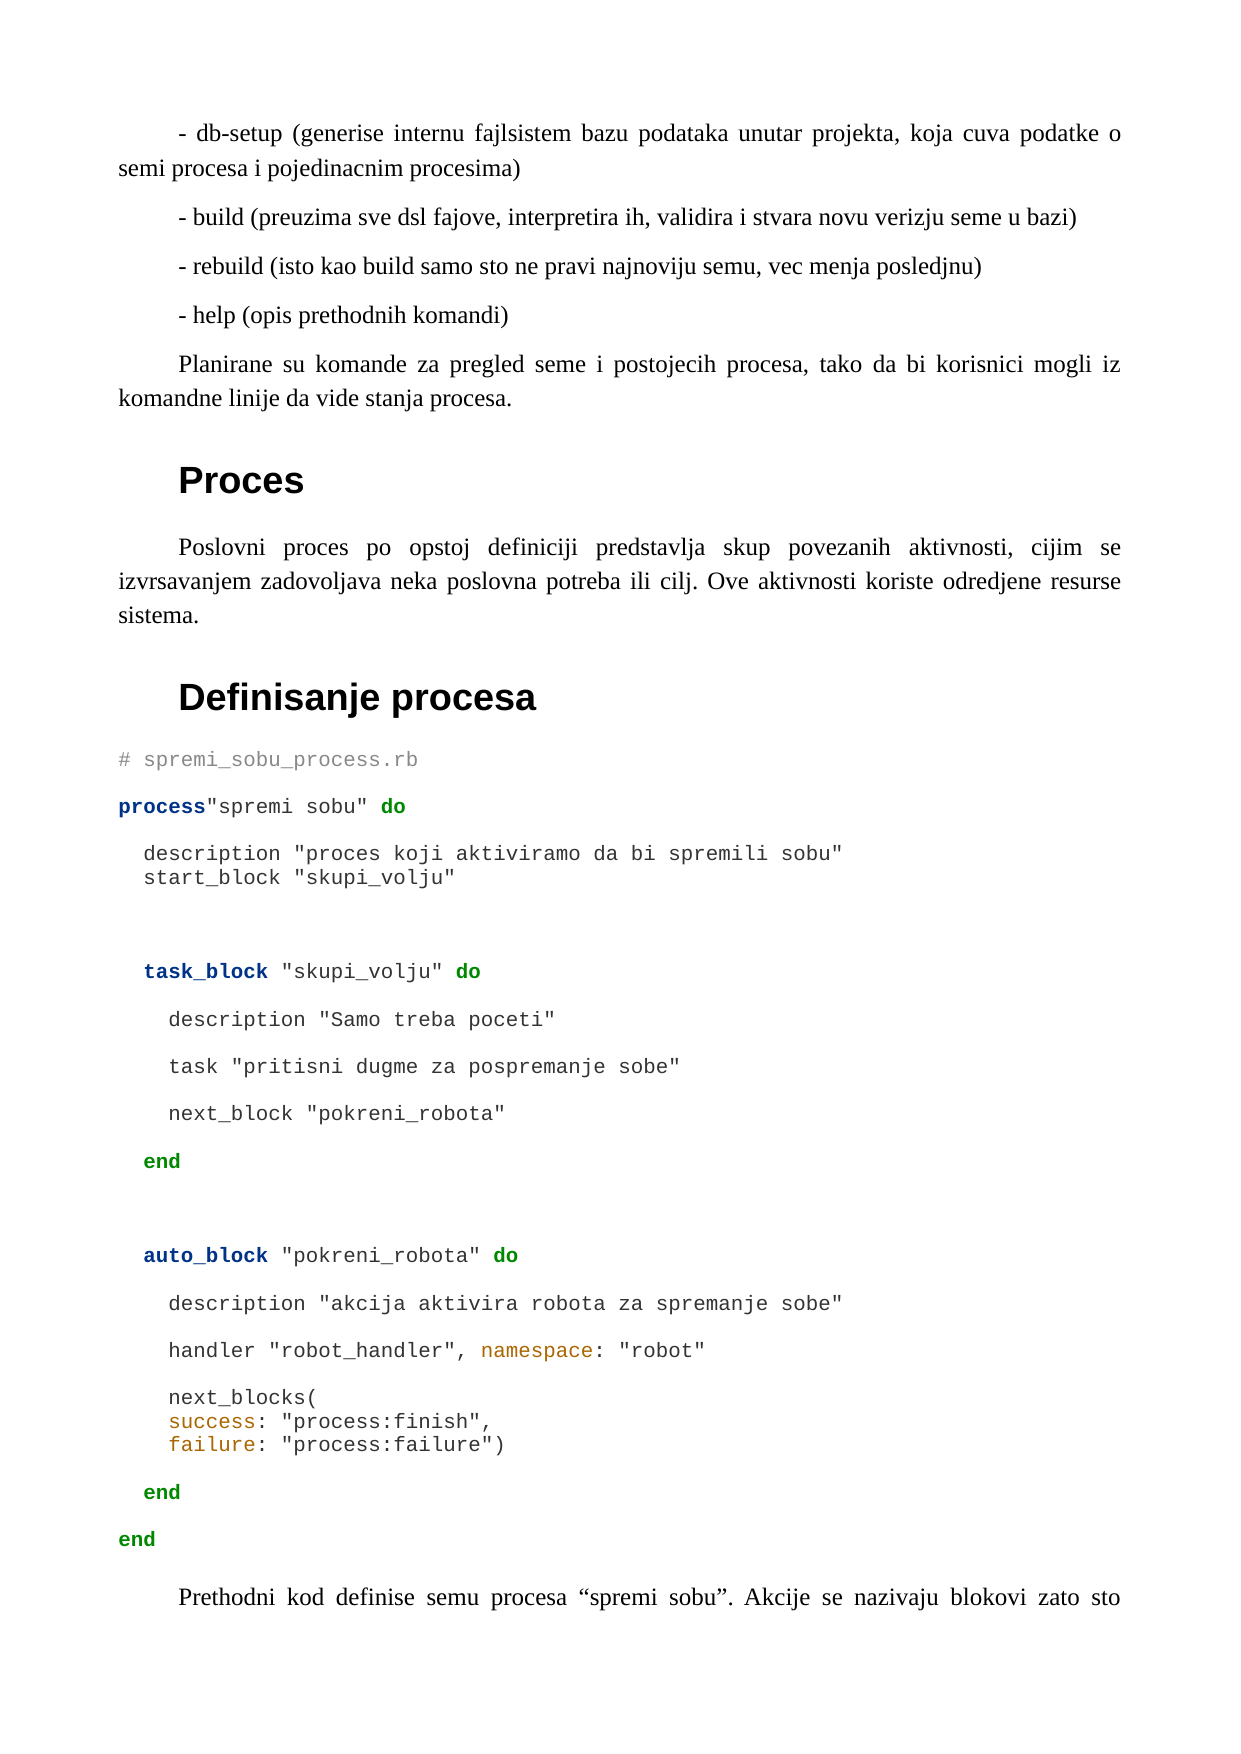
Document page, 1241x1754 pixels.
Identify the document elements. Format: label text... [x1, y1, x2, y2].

text handler "robot_handler", namespace: "robot" [118, 1340, 1122, 1363]
text Poslovni proces po opstoj definiciji predstavlja skup povezanih aktivnosti, cijim se izvrsavanjem zadovoljava neka poslovna potreba ili cilj. Ove aktivnosti koriste odredjene resurse sistema. [118, 532, 1122, 629]
text - build (preuzima sve dsl fajove, interpretira ih, validira i stvara novu verizju seme u bazi) [118, 202, 1122, 230]
text process"spremi sobu" do [118, 796, 1122, 820]
text task_block "skupi_volju" do [118, 962, 1122, 985]
subtitle Definisanje procesa [178, 675, 993, 719]
text auto_block "pokreni_robota" do [118, 1245, 1122, 1269]
text failure: "process:failure") [118, 1434, 1122, 1458]
text - rebuild (isto kao build samo sto ne pravi najnoviju semu, vec menja posledjnu) [118, 251, 1122, 279]
text Prethodni kod definise semu procesa “spremi sobu”. Akcije se nazivaju blokovi zato sto [118, 1582, 1122, 1611]
text Planirane su komande za pregled seme i postojecih procesa, tako da bi korisnici mogli iz komandne linije da vide stanja procesa. [118, 349, 1122, 412]
text end [118, 1482, 1122, 1505]
text end [118, 1529, 1122, 1553]
text - db-setup (generise internu fajlsistem bazu podataka unutar projekta, koja cuva podatke o semi procesa i pojedinacnim procesima) [118, 118, 1122, 181]
text description "akcija aktivira robota za spremanje sobe" [118, 1293, 1122, 1316]
text description "proces koji aktiviramo da bi spremili sobu" [118, 843, 1122, 867]
text next_blocks( [118, 1387, 1122, 1411]
text next_block "pokreni_robota" [118, 1103, 1122, 1127]
text # spremi_sobu_process.rb [118, 749, 1122, 772]
text description "Samo treba poceti" [118, 1009, 1122, 1032]
text task "pritisni dugme za pospremanje sobe" [118, 1056, 1122, 1080]
text success: "process:finish", [118, 1411, 1122, 1434]
text - help (opis prethodnih komandi) [118, 300, 1122, 328]
subtitle Proces [178, 458, 993, 502]
text start_block "skupi_volju" [118, 867, 1122, 891]
text end [118, 1151, 1122, 1174]
